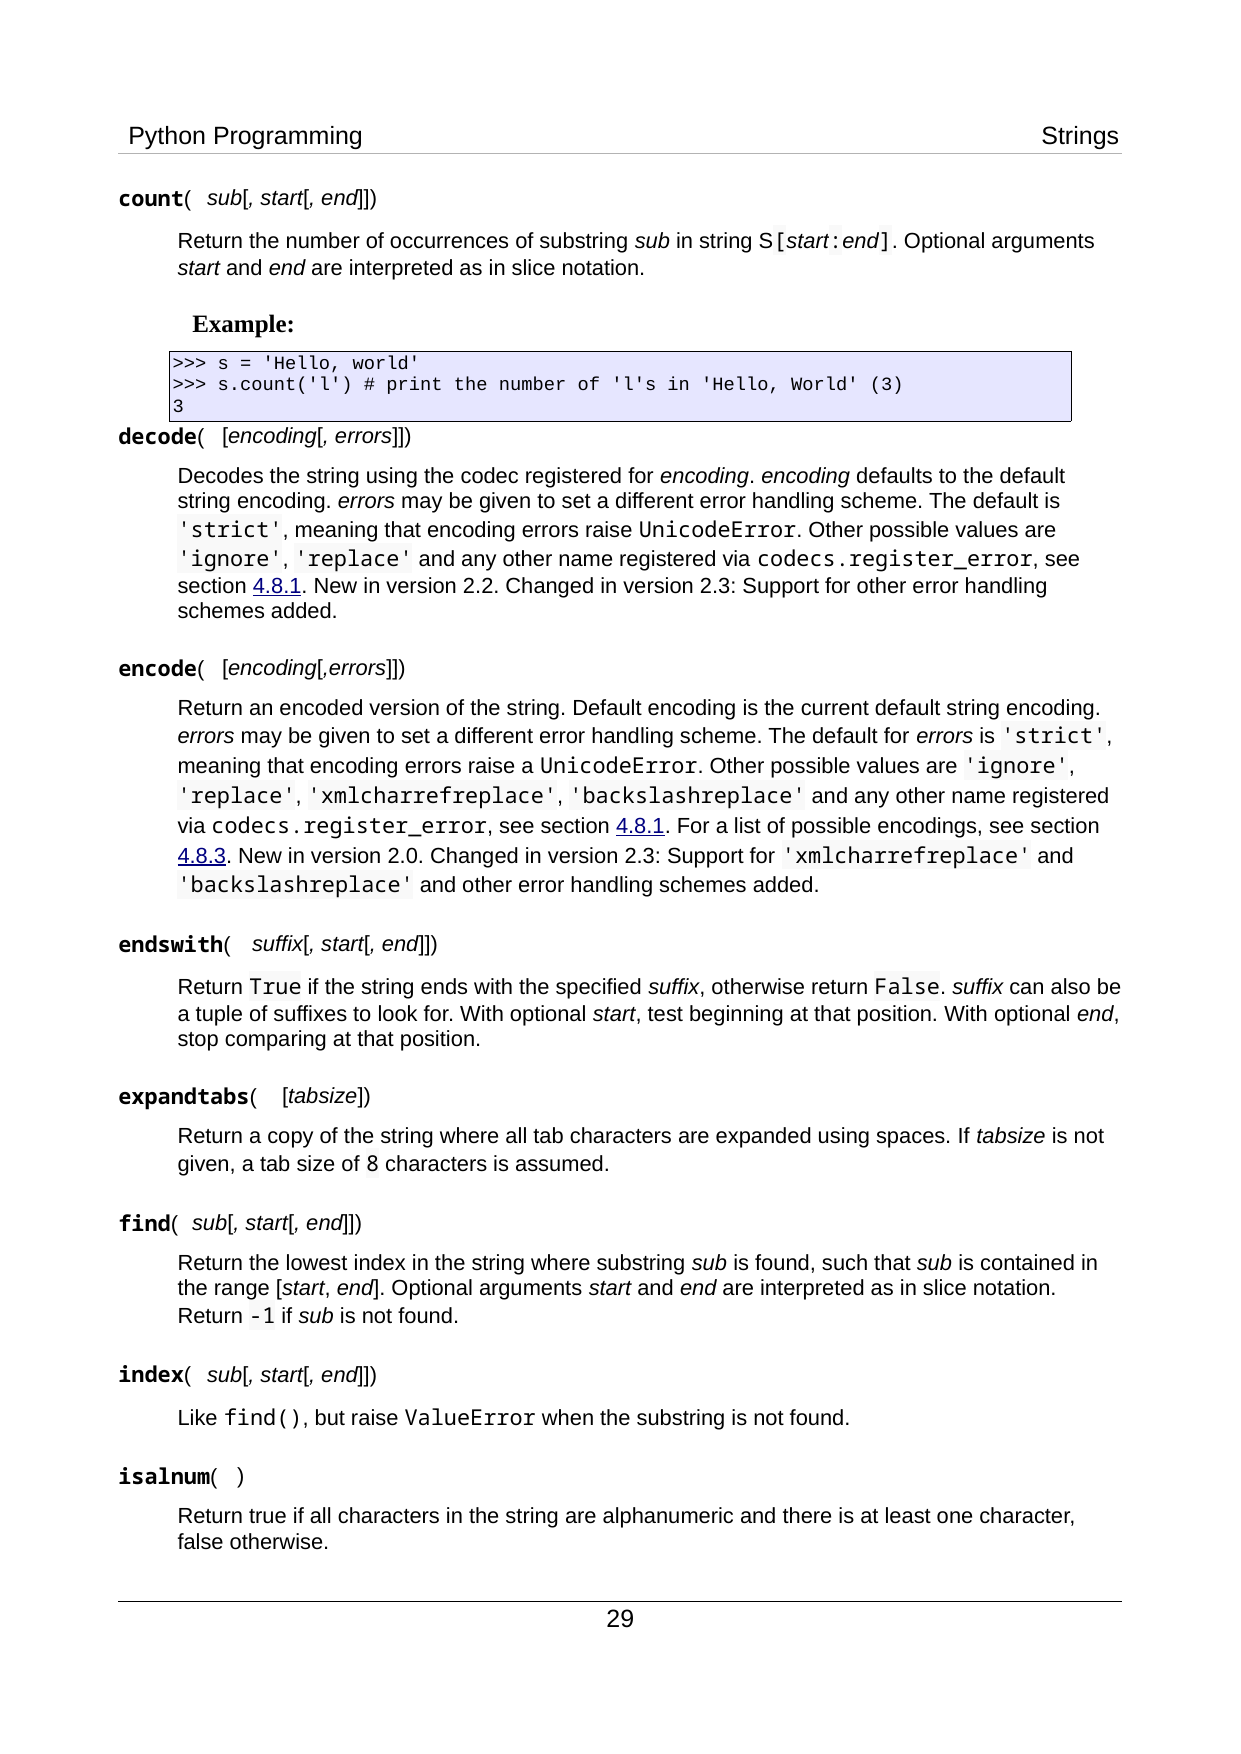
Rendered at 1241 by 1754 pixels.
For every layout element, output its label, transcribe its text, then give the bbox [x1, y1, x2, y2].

text 3 [170, 393, 1071, 421]
list Return the lowest index in the string where substring sub is found, such that sub is contained in the range [start, end]. Optional arguments start and end are interpreted as in slice notation. Return -1 if sub is not found. [177, 1250, 1122, 1330]
list Return an encoded version of the string. Default encoding is the current default string encoding. errors may be given to set a different error handling scheme. The default for errors is 'strict', meaning that encoding errors raise a UnicodeError. Other possible values are 'ignore', 'replace', 'xmlcharrefreplace', 'backslashreplace' and any other name registered via codecs.register_error, see section 4.8.1. For a list of possible encodings, see section 4.8.3. New in version 2.0. Changed in version 2.3: Support for 'xmlcharrefreplace' and 'backslashreplace' and other error handling schemes added. [177, 695, 1122, 899]
table_header ) [237, 1461, 250, 1503]
table_header [encoding[, errors]]) [222, 422, 441, 463]
table_header sub[, start[, end]]) [207, 183, 402, 225]
table_header suffix[, start[, end]]) [252, 929, 466, 971]
table_header [encoding[,errors]]) [222, 653, 435, 695]
list Return a copy of the string where all tab characters are expanded using spaces. If tabsize is not given, a tab size of 8 characters is assumed. [177, 1123, 1122, 1178]
subtitle Example: [192, 309, 1122, 338]
table_header endswith( [118, 929, 252, 971]
table_header index( [118, 1360, 207, 1402]
table_header sub[, start[, end]]) [207, 1360, 402, 1402]
table_header encode( [118, 653, 222, 695]
list Decodes the string using the codec registered for encoding. encoding defaults to the default string encoding. errors may be given to set a different error handling scheme. The default is 'strict', meaning that encoding errors raise UnicodeError. Other possible values are 'ignore', 'replace' and any other name registered via codecs.register_error, see section 4.8.1. New in version 2.2. Changed in version 2.3: Support for other error handling schemes added. [177, 463, 1122, 623]
list Return the number of occurrences of substring sub in string S[start:end]. Optional arguments start and end are interpreted as in slice notation. [177, 225, 1122, 280]
table_header find( [118, 1208, 192, 1250]
table_header sub[, start[, end]]) [192, 1208, 387, 1250]
text >>> s = 'Hello, world' [170, 352, 1071, 372]
list Return true if all characters in the string are alphanumeric and there is at least one character, false otherwise. [177, 1503, 1122, 1554]
table_header decode( [118, 421, 222, 463]
table_header [tabsize]) [282, 1081, 384, 1123]
list Like find(), but raise ValueError when the substring is not found. [177, 1402, 1122, 1432]
list Return True if the string ends with the specified suffix, otherwise return False. suffix can also be a tuple of suffixes to look for. With optional start, test beginning at that position. With optional end, stop comparing at that position. [177, 971, 1122, 1051]
table_header count( [118, 183, 207, 225]
table_header expandtabs( [118, 1081, 282, 1123]
table_header isalnum( [118, 1461, 237, 1503]
text >>> s.count('l') # print the number of 'l's in 'Hello, World' (3) [170, 372, 1071, 393]
